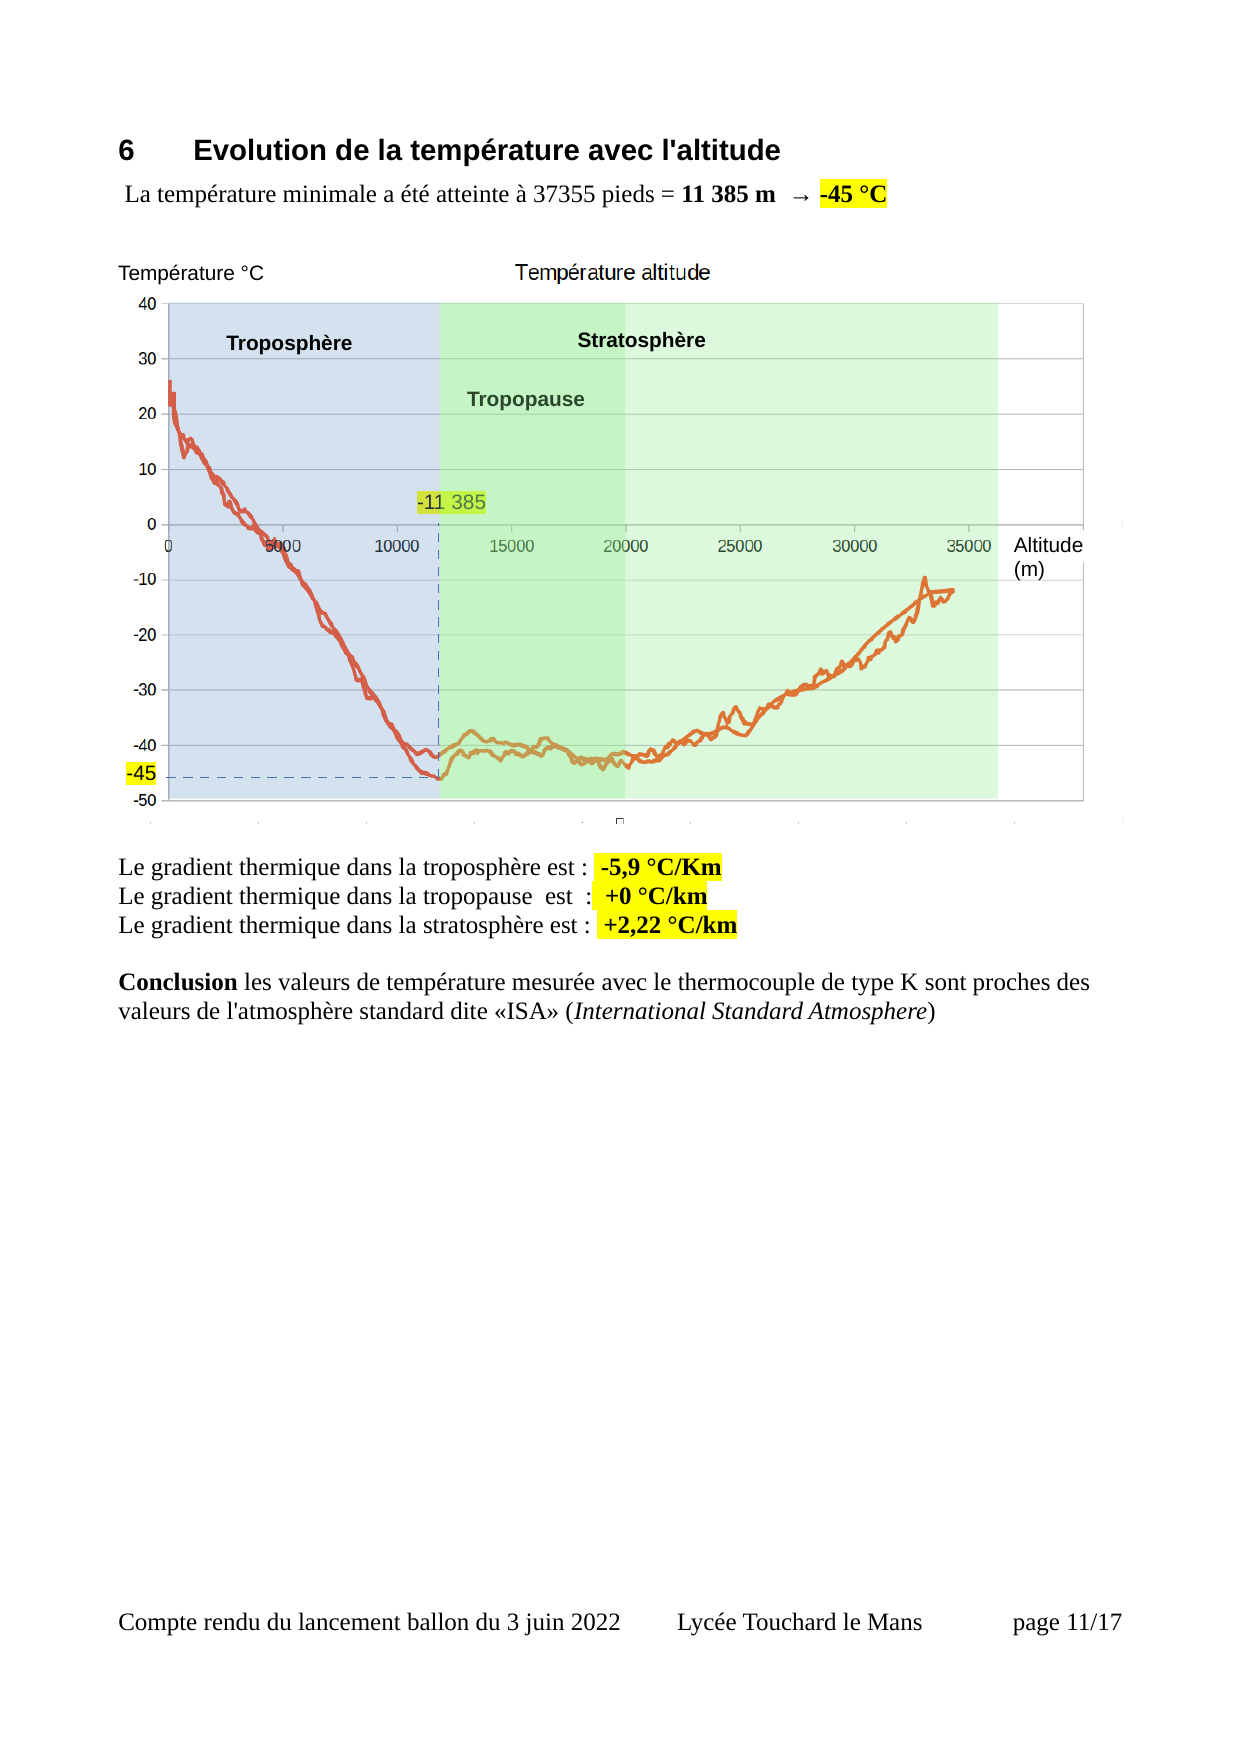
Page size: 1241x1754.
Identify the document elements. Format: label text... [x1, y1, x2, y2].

subtitle Evolution de la température avec l'altitude [118, 133, 1122, 166]
text Le gradient thermique dans la stratosphère est : +2,22 °C/km [118, 910, 1122, 939]
text Le gradient thermique dans la troposphère est : -5,9 °C/Km [118, 852, 1122, 881]
text La température minimale a été atteinte à 37355 pieds = 11 385 m → -45 °C [118, 179, 1122, 208]
text Conclusion les valeurs de température mesurée avec le thermocouple de type K sont proches des valeurs de l'atmosphère standard dite «ISA» (International Standard Atmosphere) [118, 967, 1122, 1025]
picture [118, 236, 1123, 824]
text Le gradient thermique dans la tropopause est : +0 °C/km [118, 881, 1122, 910]
